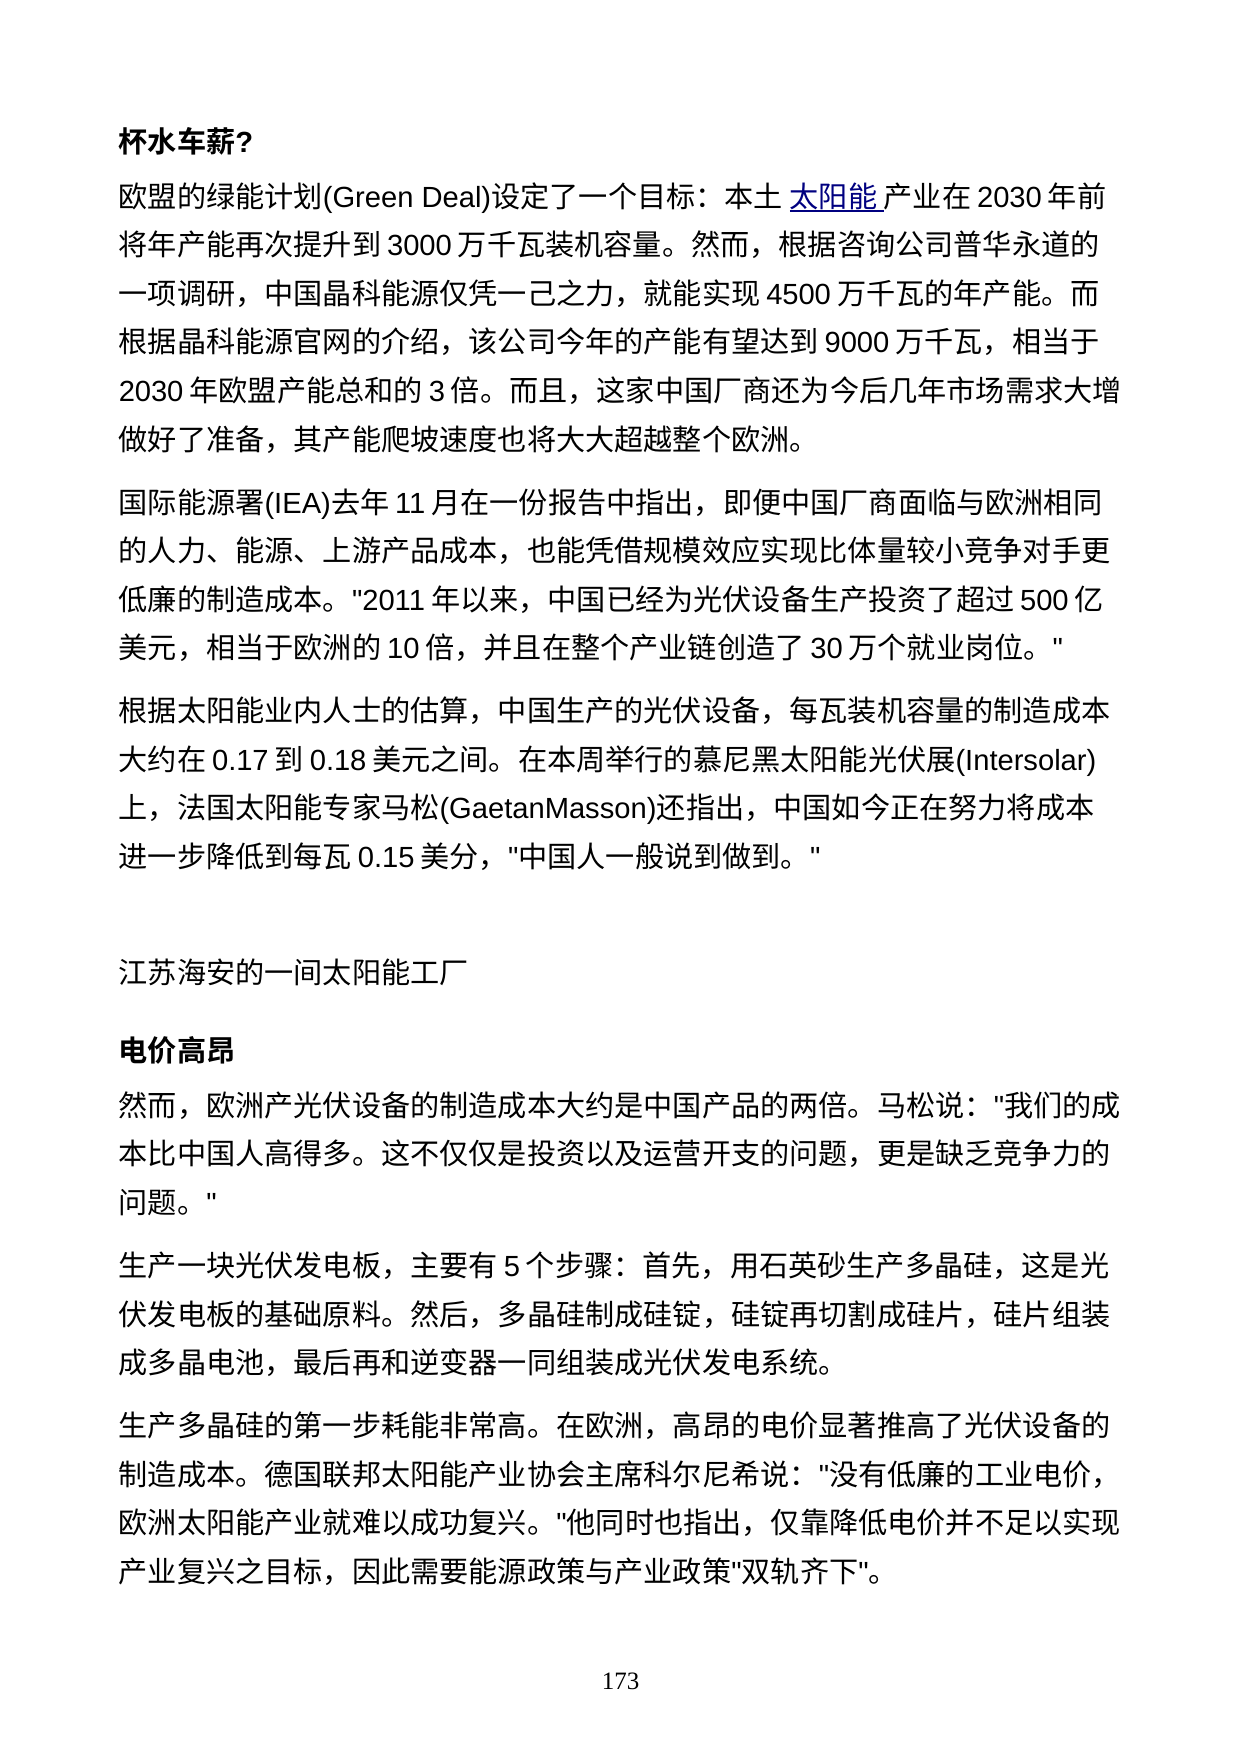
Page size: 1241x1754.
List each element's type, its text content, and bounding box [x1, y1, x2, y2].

text 生产多晶硅的第一步耗能非常高。在欧洲，高昂的电价显著推高了光伏设备的制造成本。德国联邦太阳能产业协会主席科尔尼希说："没有低廉的工业电价，欧洲太阳能产业就难以成功复兴。"他同时也指出，仅靠降低电价并不足以实现产业复兴之目标，因此需要能源政策与产业政策"双轨齐下"。 [118, 1403, 1122, 1591]
text 根据太阳能业内人士的估算，中国生产的光伏设备，每瓦装机容量的制造成本大约在0.17到0.18美元之间。在本周举行的慕尼黑太阳能光伏展(Intersolar)上，法国太阳能专家马松(GaetanMasson)还指出，中国如今正在努力将成本进一步降低到每瓦0.15美分，"中国人一般说到做到。" [118, 688, 1122, 876]
text 然而，欧洲产光伏设备的制造成本大约是中国产品的两倍。马松说："我们的成本比中国人高得多。这不仅仅是投资以及运营开支的问题，更是缺乏竞争力的问题。" [118, 1082, 1122, 1222]
subtitle 杯水车薪? [118, 118, 1122, 161]
text 欧盟的绿能计划(Green Deal)设定了一个目标：本土 太阳能 产业在2030年前将年产能再次提升到3000万千瓦装机容量。然而，根据咨询公司普华永道的一项调研，中国晶科能源仅凭一己之力，就能实现4500万千瓦的年产能。而根据晶科能源官网的介绍，该公司今年的产能有望达到9000万千瓦，相当于2030年欧盟产能总和的3倍。而且，这家中国厂商还为今后几年市场需求大增做好了准备，其产能爬坡速度也将大大超越整个欧洲。 [118, 173, 1122, 458]
text 国际能源署(IEA)去年11月在一份报告中指出，即便中国厂商面临与欧洲相同的人力、能源、上游产品成本，也能凭借规模效应实现比体量较小竞争对手更低廉的制造成本。"2011年以来，中国已经为光伏设备生产投资了超过500亿美元，相当于欧洲的10倍，并且在整个产业链创造了30万个就业岗位。" [118, 479, 1122, 667]
text 江苏海安的一间太阳能工厂 [118, 950, 1122, 992]
subtitle 电价高昂 [118, 1027, 1122, 1070]
text 生产一块光伏发电板，主要有5个步骤：首先，用石英砂生产多晶硅，这是光伏发电板的基础原料。然后，多晶硅制成硅锭，硅锭再切割成硅片，硅片组装成多晶电池，最后再和逆变器一同组装成光伏发电系统。 [118, 1242, 1122, 1382]
